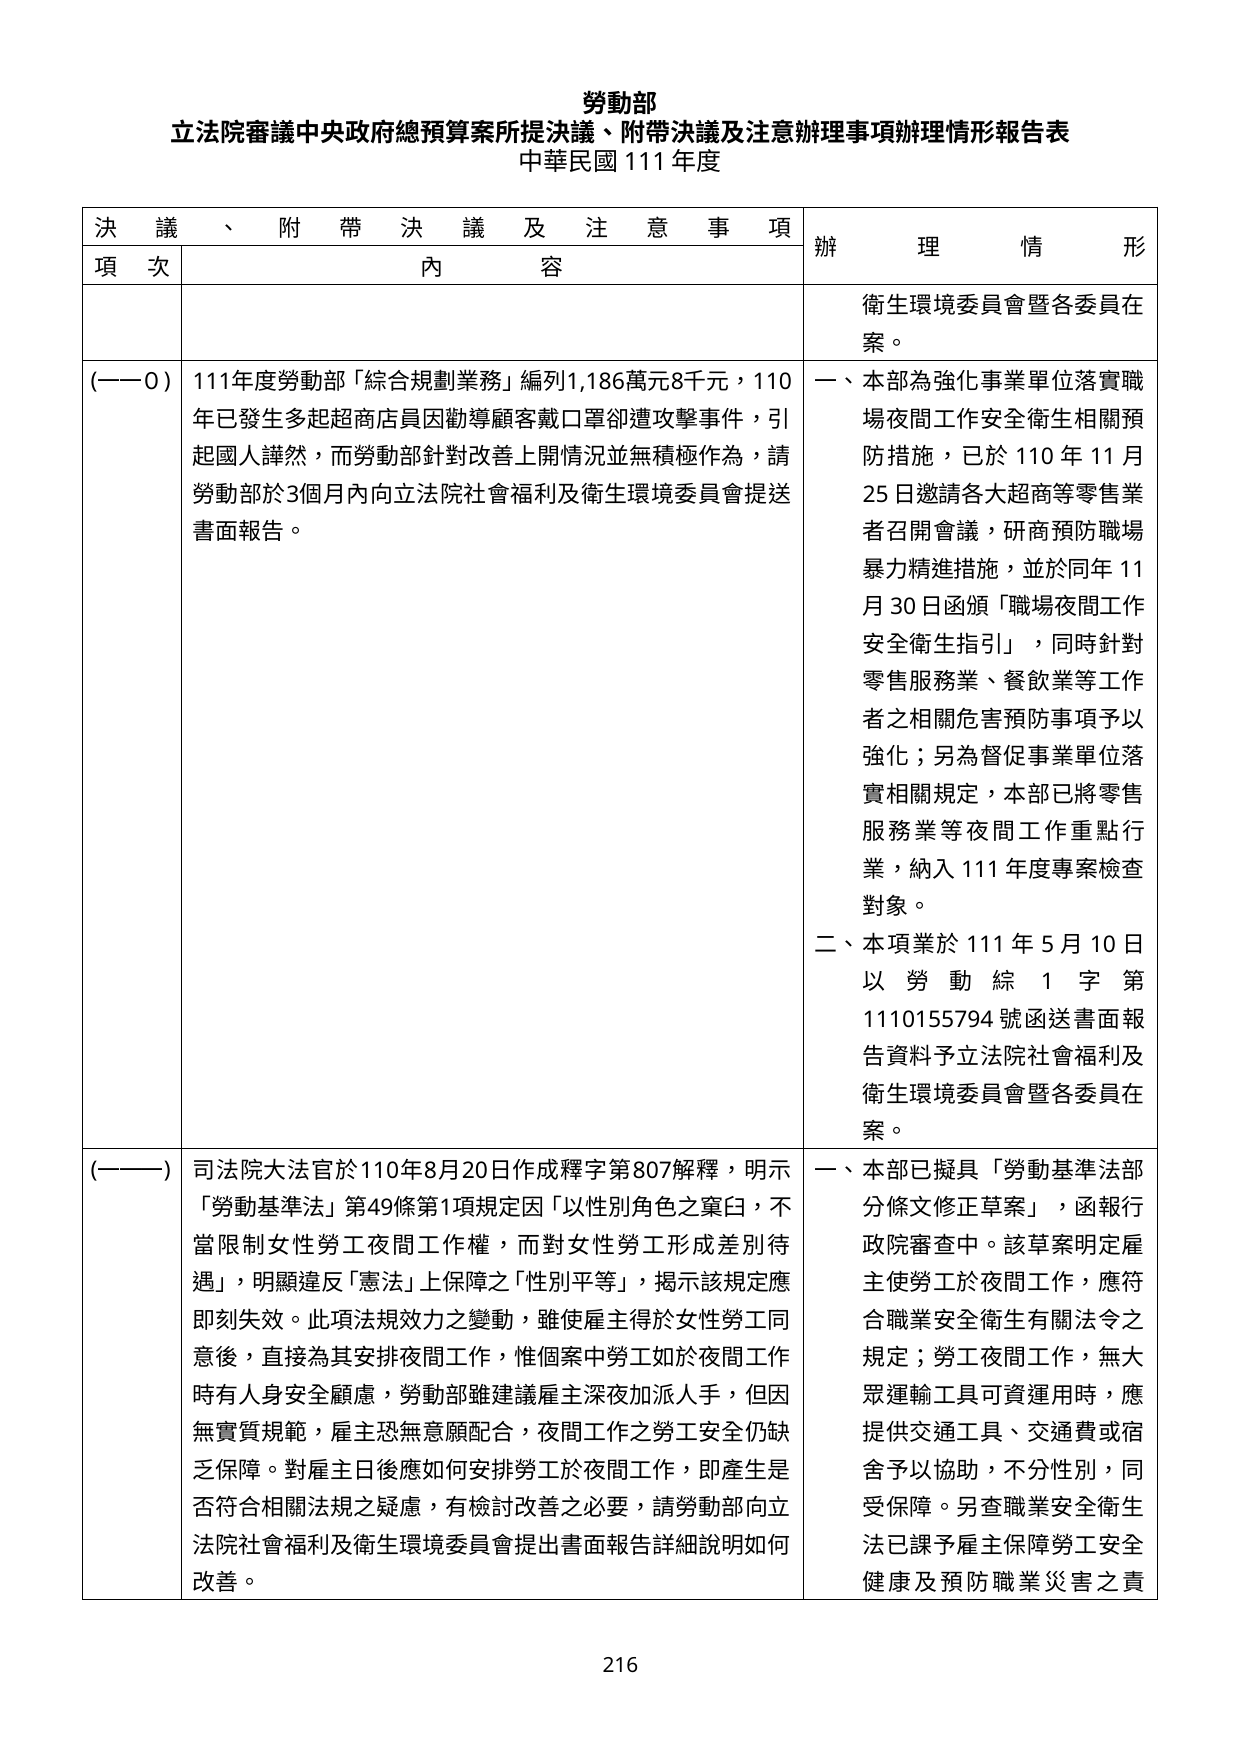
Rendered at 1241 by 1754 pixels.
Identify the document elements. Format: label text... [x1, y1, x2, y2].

table_cell 本部為強化事業單位落實職場夜間工作安全衛生相關預防措施，已於110年11月25日邀請各大超商等零售業者召開會議，研商預防職場暴力精進措施，並於同年11月30日函頒「職場夜間工作安全衛生指引」，同時針對零售服務業、餐飲業等工作者之相關危害預防事項予以強化；另為督促事業單位落實相關規定，本部已將零售服務業等夜間工作重點行業，納入111年度專案檢查對象。 本項業於111年5月10日以勞動綜1字第1110155794號函送書面報告資料予立法院社會福利及衛生環境委員會暨各委員在案。 [804, 361, 1157, 1148]
table_cell [182, 285, 803, 360]
table_header 決議、附帶決議及注意事項 [83, 208, 803, 245]
table_cell 內 容 [182, 246, 803, 284]
table_header 辦理情形 [804, 208, 1157, 284]
table_cell 本部已擬具「勞動基準法部分條文修正草案」，函報行政院審查中。該草案明定雇主使勞工於夜間工作，應符合職業安全衛生有關法令之規定；勞工夜間工作，無大眾運輸工具可資運用時，應提供交通工具、交通費或宿舍予以協助，不分性別，同受保障。另查職業安全衛生法已課予雇主保障勞工安全健康及預防職業災害之責 [804, 1149, 1157, 1599]
table_cell (一一一) [83, 1149, 181, 1599]
table_cell [83, 285, 181, 360]
table_cell 111年度勞動部「綜合規劃業務」編列1,186萬元8千元，110年已發生多起超商店員因勸導顧客戴口罩卻遭攻擊事件，引起國人譁然，而勞動部針對改善上開情況並無積極作為，請勞動部於3個月內向立法院社會福利及衛生環境委員會提送書面報告。 [182, 361, 803, 1148]
table_cell (一一０) [83, 361, 181, 1148]
table_cell 項次 [83, 246, 181, 284]
table_cell 司法院大法官於110年8月20日作成釋字第807解釋，明示「勞動基準法」第49條第1項規定因「以性別角色之窠臼，不當限制女性勞工夜間工作權，而對女性勞工形成差別待遇」，明顯違反「憲法」上保障之「性別平等」，揭示該規定應即刻失效。此項法規效力之變動，雖使雇主得於女性勞工同意後，直接為其安排夜間工作，惟個案中勞工如於夜間工作時有人身安全顧慮，勞動部雖建議雇主深夜加派人手，但因無實質規範，雇主恐無意願配合，夜間工作之勞工安全仍缺乏保障。對雇主日後應如何安排勞工於夜間工作，即產生是否符合相關法規之疑慮，有檢討改善之必要，請勞動部向立法院社會福利及衛生環境委員會提出書面報告詳細說明如何改善。 [182, 1149, 803, 1599]
table_cell 衛生環境委員會暨各委員在案。 [804, 285, 1157, 360]
